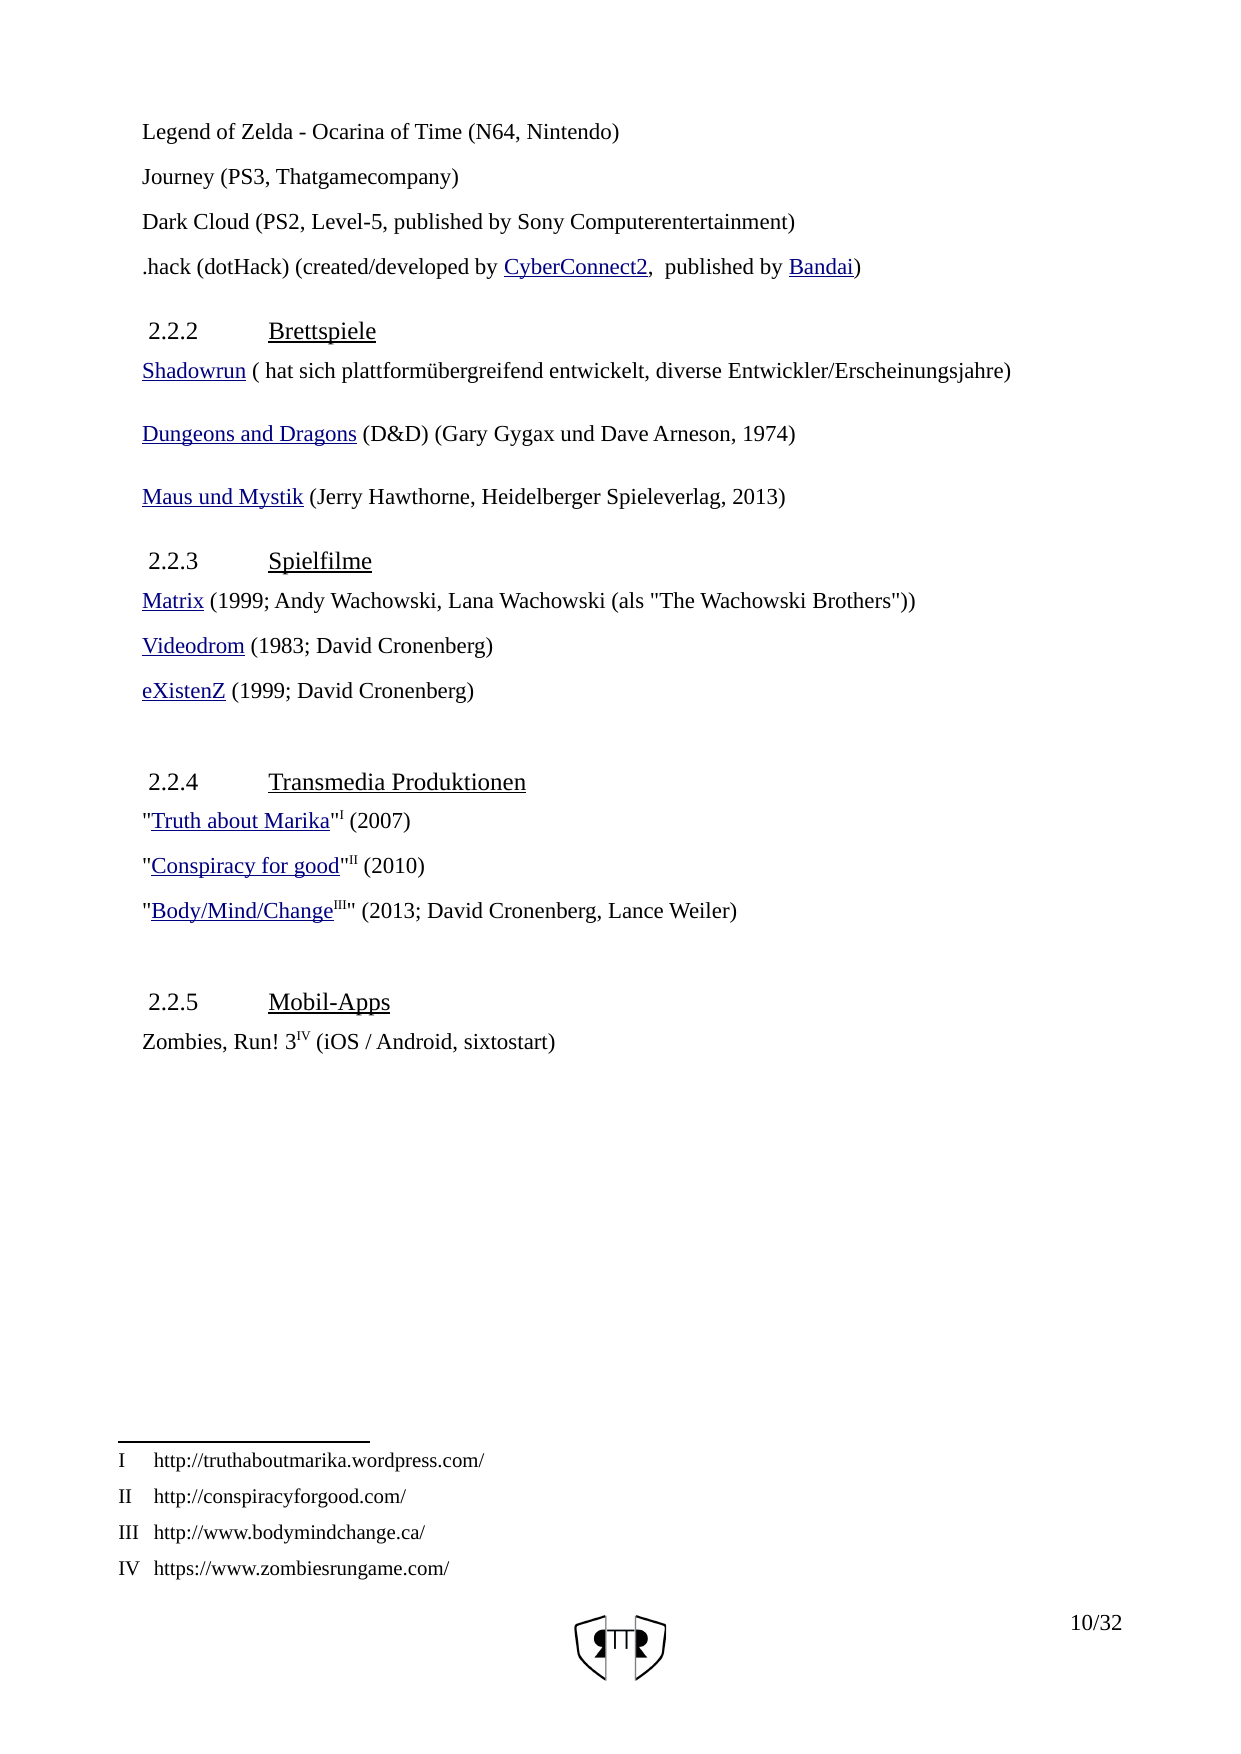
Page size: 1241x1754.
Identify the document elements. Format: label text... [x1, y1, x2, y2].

subtitle Brettspiele [142, 316, 1122, 345]
text http://www.bodymindchange.ca/ [118, 1520, 1122, 1544]
text eXistenZ (1999; David Cronenberg) [142, 677, 1122, 703]
subtitle Mobil-Apps [142, 987, 1122, 1016]
text https://www.zombiesrungame.com/ [118, 1556, 1122, 1580]
text Dark Cloud (PS2, Level-5, published by Sony Computerentertainment) [142, 208, 1122, 234]
text Dungeons and Dragons (D&D) (Gary Gygax und Dave Arneson, 1974) [142, 420, 1122, 446]
text http://truthaboutmarika.wordpress.com/ [118, 1448, 1122, 1472]
picture [574, 1615, 667, 1681]
text "Body/Mind/Change" (2013; David Cronenberg, Lance Weiler) [142, 897, 1122, 923]
text Matrix (1999; Andy Wachowski, Lana Wachowski (als "The Wachowski Brothers")) [142, 587, 1122, 613]
text Zombies, Run! 3 (iOS / Android, sixtostart) [142, 1028, 1122, 1054]
text Videodrom (1983; David Cronenberg) [142, 632, 1122, 658]
subtitle Spielfilme [142, 546, 1122, 575]
text Maus und Mystik (Jerry Hawthorne, Heidelberger Spieleverlag, 2013) [142, 483, 1122, 509]
text .hack (dotHack) (created/developed by CyberConnect2, published by Bandai) [142, 253, 1122, 279]
text "Truth about Marika" (2007) [142, 807, 1122, 833]
text http://conspiracyforgood.com/ [118, 1484, 1122, 1508]
subtitle Transmedia Produktionen [142, 767, 1122, 795]
text Shadowrun ( hat sich plattformübergreifend entwickelt, diverse Entwickler/Erscheinungsjahre) [142, 357, 1122, 383]
text Journey (PS3, Thatgamecompany) [142, 163, 1122, 189]
text "Conspiracy for good" (2010) [142, 852, 1122, 878]
text Legend of Zelda - Ocarina of Time (N64, Nintendo) [142, 118, 1122, 144]
